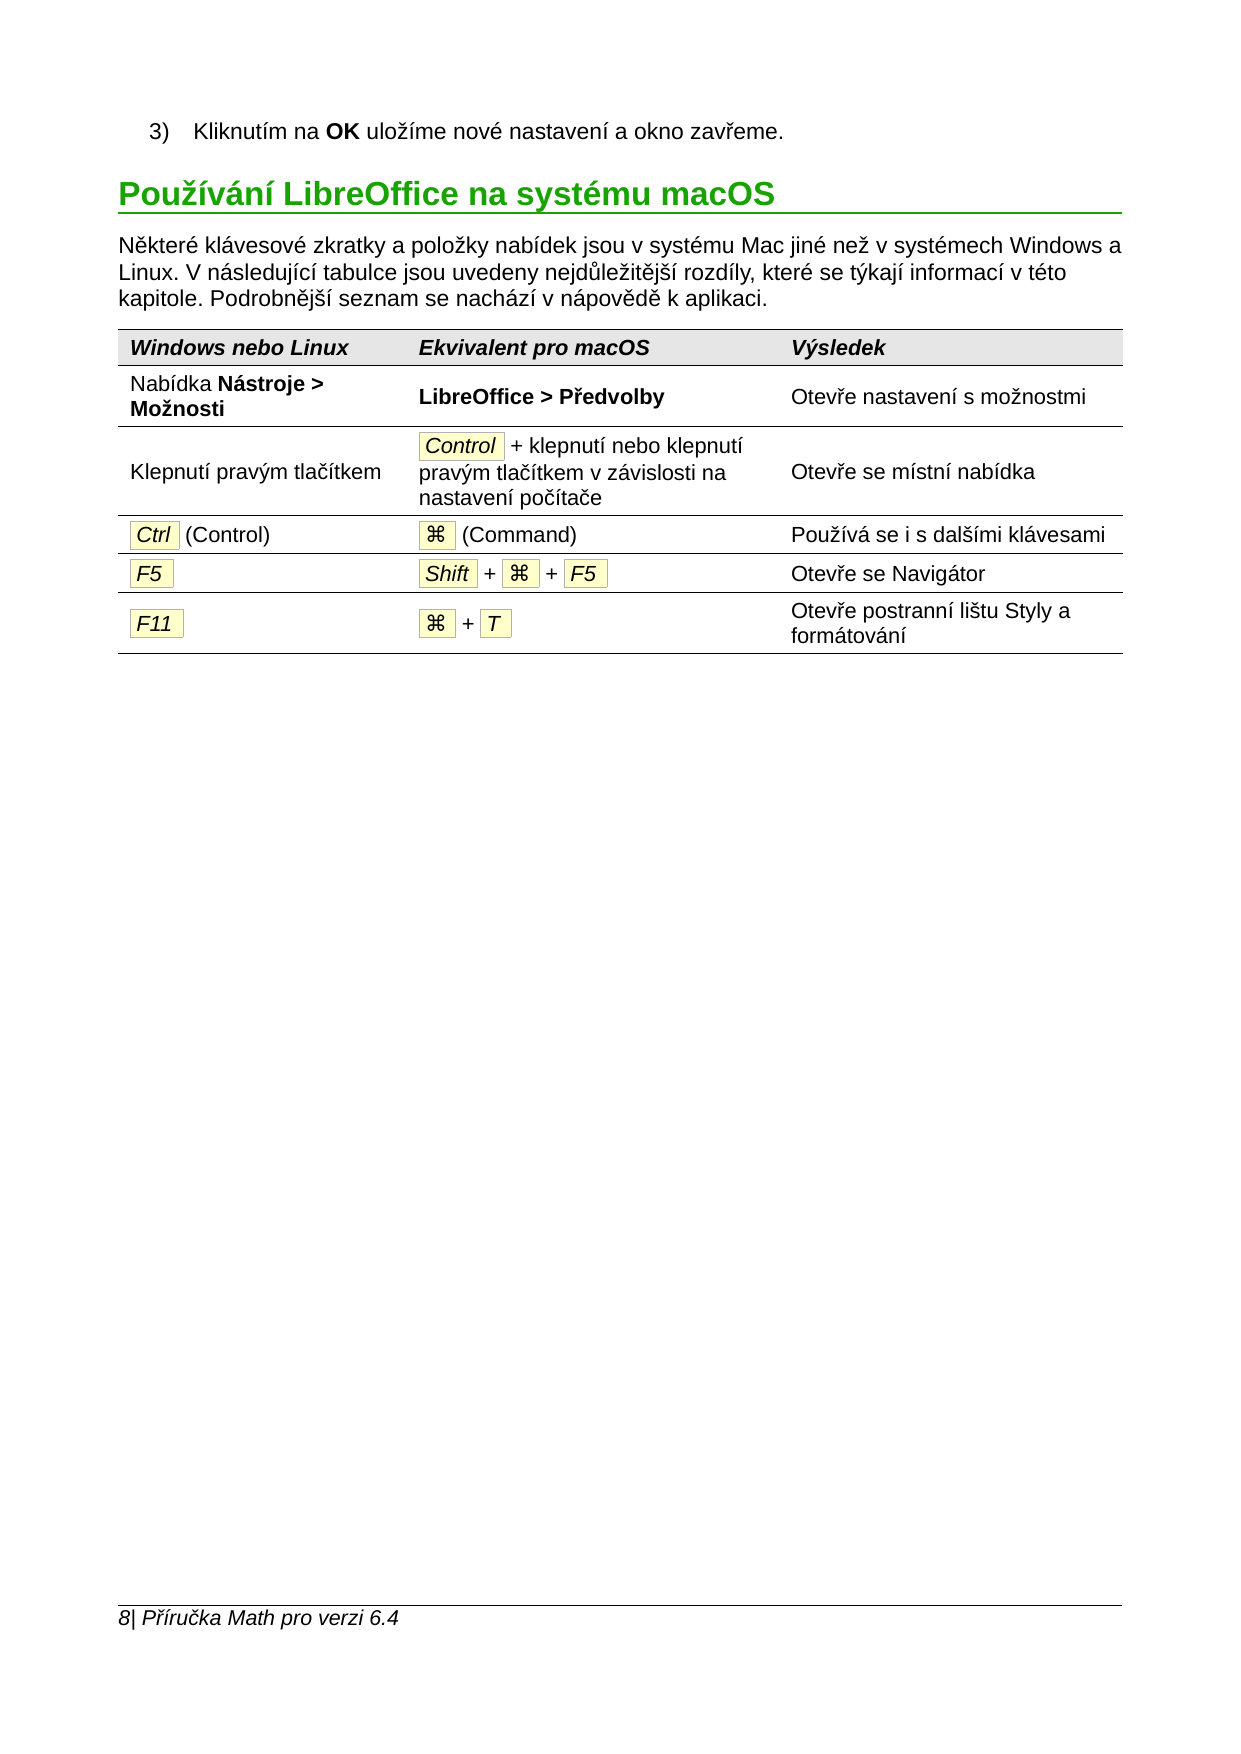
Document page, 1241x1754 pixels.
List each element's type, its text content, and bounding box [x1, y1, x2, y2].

table_cell F11 [118, 593, 407, 653]
table_header Ekvivalent pro macOS [407, 330, 779, 365]
table_cell Otevře postranní lištu Styly a formátování [779, 593, 1123, 653]
text Některé klávesové zkratky a položky nabídek jsou v systému Mac jiné než v systémech Windows a Linux. V následující tabulce jsou uvedeny nejdůležitější rozdíly, které se týkají informací v této kapitole. Podrobnější seznam se nachází v nápovědě k aplikaci. [118, 232, 1122, 311]
table_cell F5 [118, 554, 407, 592]
table_cell Používá se i s dalšími klávesami [779, 516, 1123, 553]
table_cell Otevře se místní nabídka [779, 427, 1123, 515]
table_cell Ctrl (Control) [118, 516, 407, 553]
table_cell Shift + ⌘ + F5 [407, 554, 779, 592]
table_cell Klepnutí pravým tlačítkem [118, 427, 407, 515]
table_cell Control + klepnutí nebo klepnutí pravým tlačítkem v závislosti na nastavení počítače [407, 427, 779, 515]
table_cell ⌘ + T [407, 593, 779, 653]
table_cell LibreOffice > Předvolby [407, 366, 779, 426]
subtitle Používání LibreOffice na systému macOS [118, 174, 1122, 212]
table_header Výsledek [779, 330, 1123, 365]
table_cell ⌘ (Command) [407, 516, 779, 553]
table_header Windows nebo Linux [118, 330, 407, 365]
table_cell Otevře se Navigátor [779, 554, 1123, 592]
table_cell Nabídka Nástroje > Možnosti [118, 366, 407, 426]
table_cell Otevře nastavení s možnostmi [779, 366, 1123, 426]
list Kliknutím na OK uložíme nové nastavení a okno zavřeme. [169, 118, 1122, 144]
